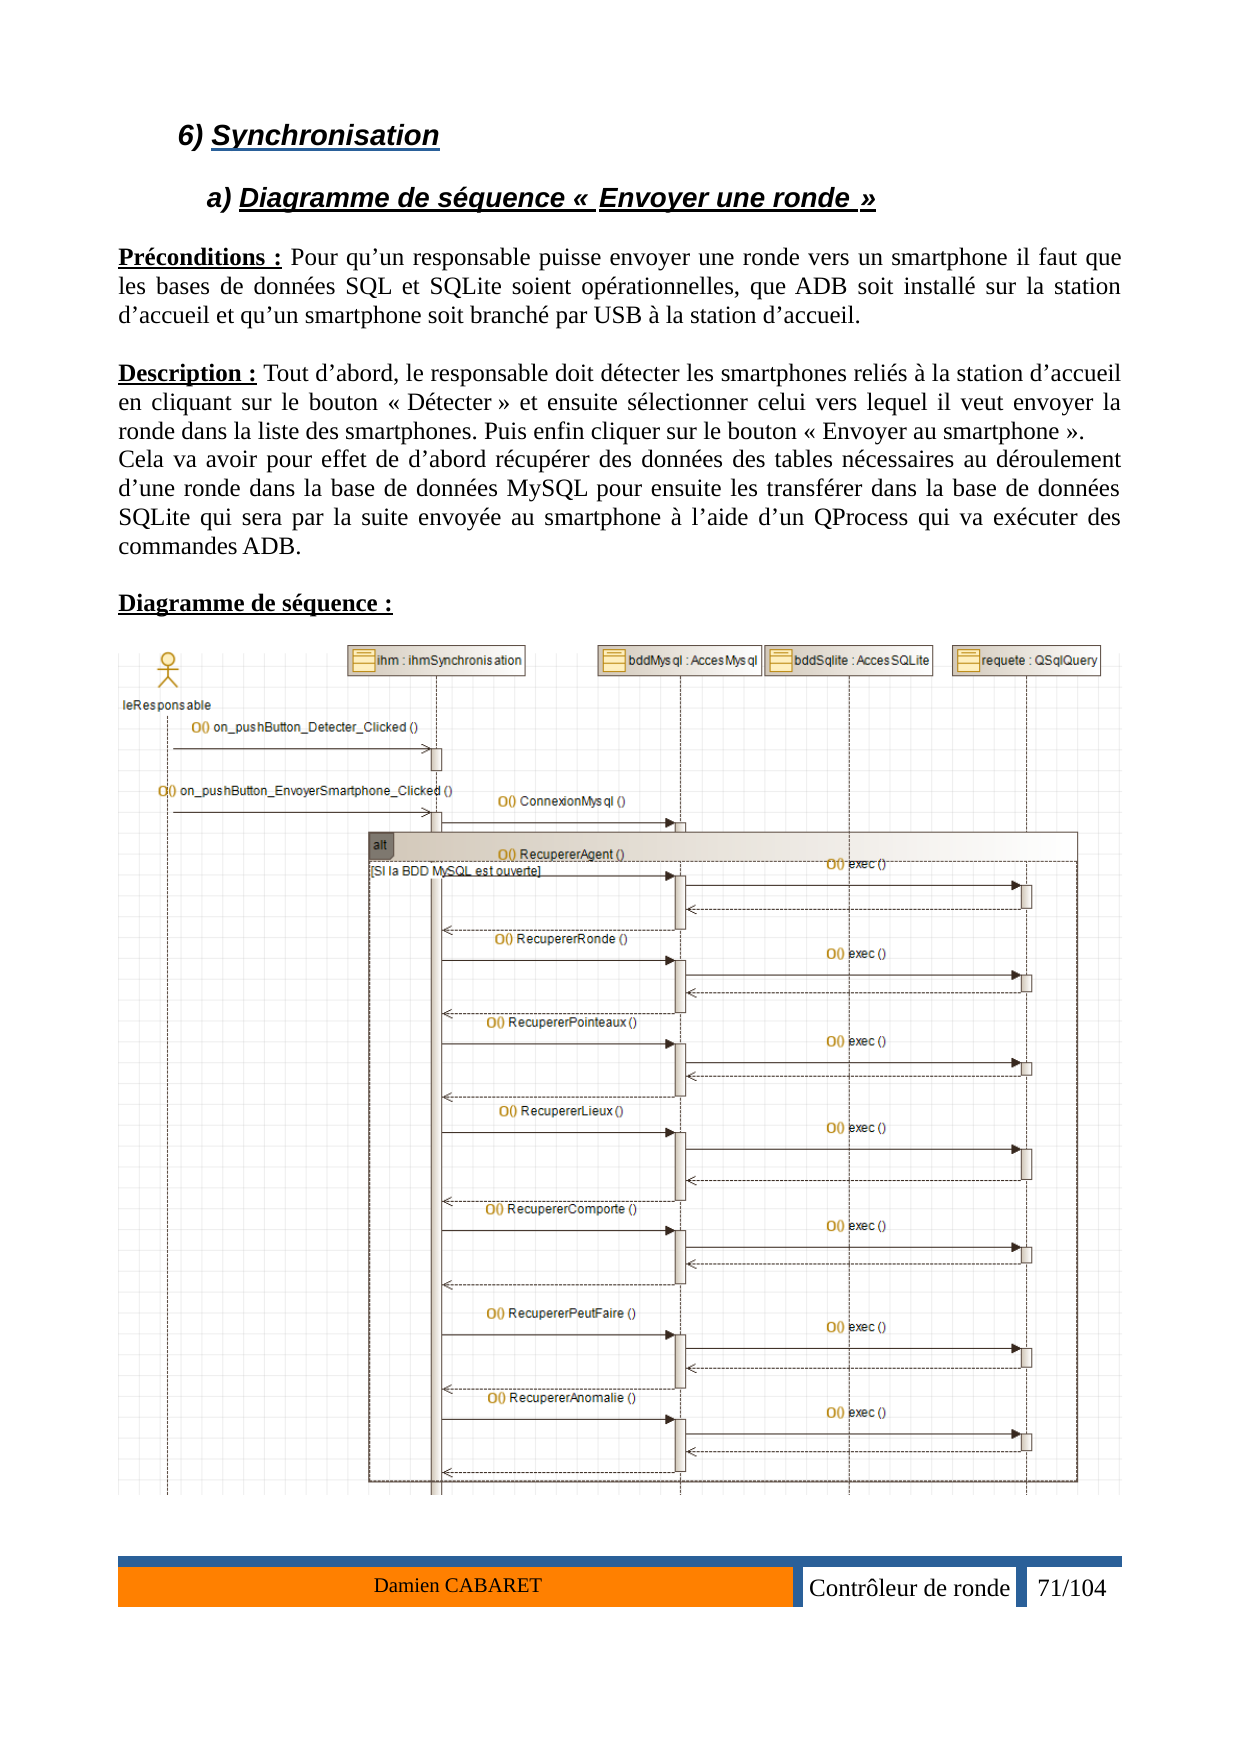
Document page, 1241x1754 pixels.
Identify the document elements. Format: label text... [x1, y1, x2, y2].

text Préconditions : Pour qu’un responsable puisse envoyer une ronde vers un smartphone il faut que les bases de données SQL et SQLite soient opérationnelles, que ADB soit installé sur la station d’accueil et qu’un smartphone soit branché par USB à la station d’accueil. [118, 242, 1122, 329]
subtitle Diagramme de séquence « Envoyer une ronde » [118, 181, 1122, 213]
text Description : Tout d’abord, le responsable doit détecter les smartphones reliés à la station d’accueil en cliquant sur le bouton « Détecter » et ensuite sélectionner celui vers lequel il veut envoyer la ronde dans la liste des smartphones. Puis enfin cliquer sur le bouton « Envoyer au smartphone ». [118, 358, 1122, 444]
subtitle Synchronisation [118, 118, 1122, 152]
text Diagramme de séquence : [118, 588, 1122, 617]
picture [118, 645, 1123, 1495]
text Cela va avoir pour effet de d’abord récupérer des données des tables nécessaires au déroulement d’une ronde dans la base de données MySQL pour ensuite les transférer dans la base de données SQLite qui sera par la suite envoyée au smartphone à l’aide d’un QProcess qui va exécuter des commandes ADB. [118, 444, 1122, 559]
